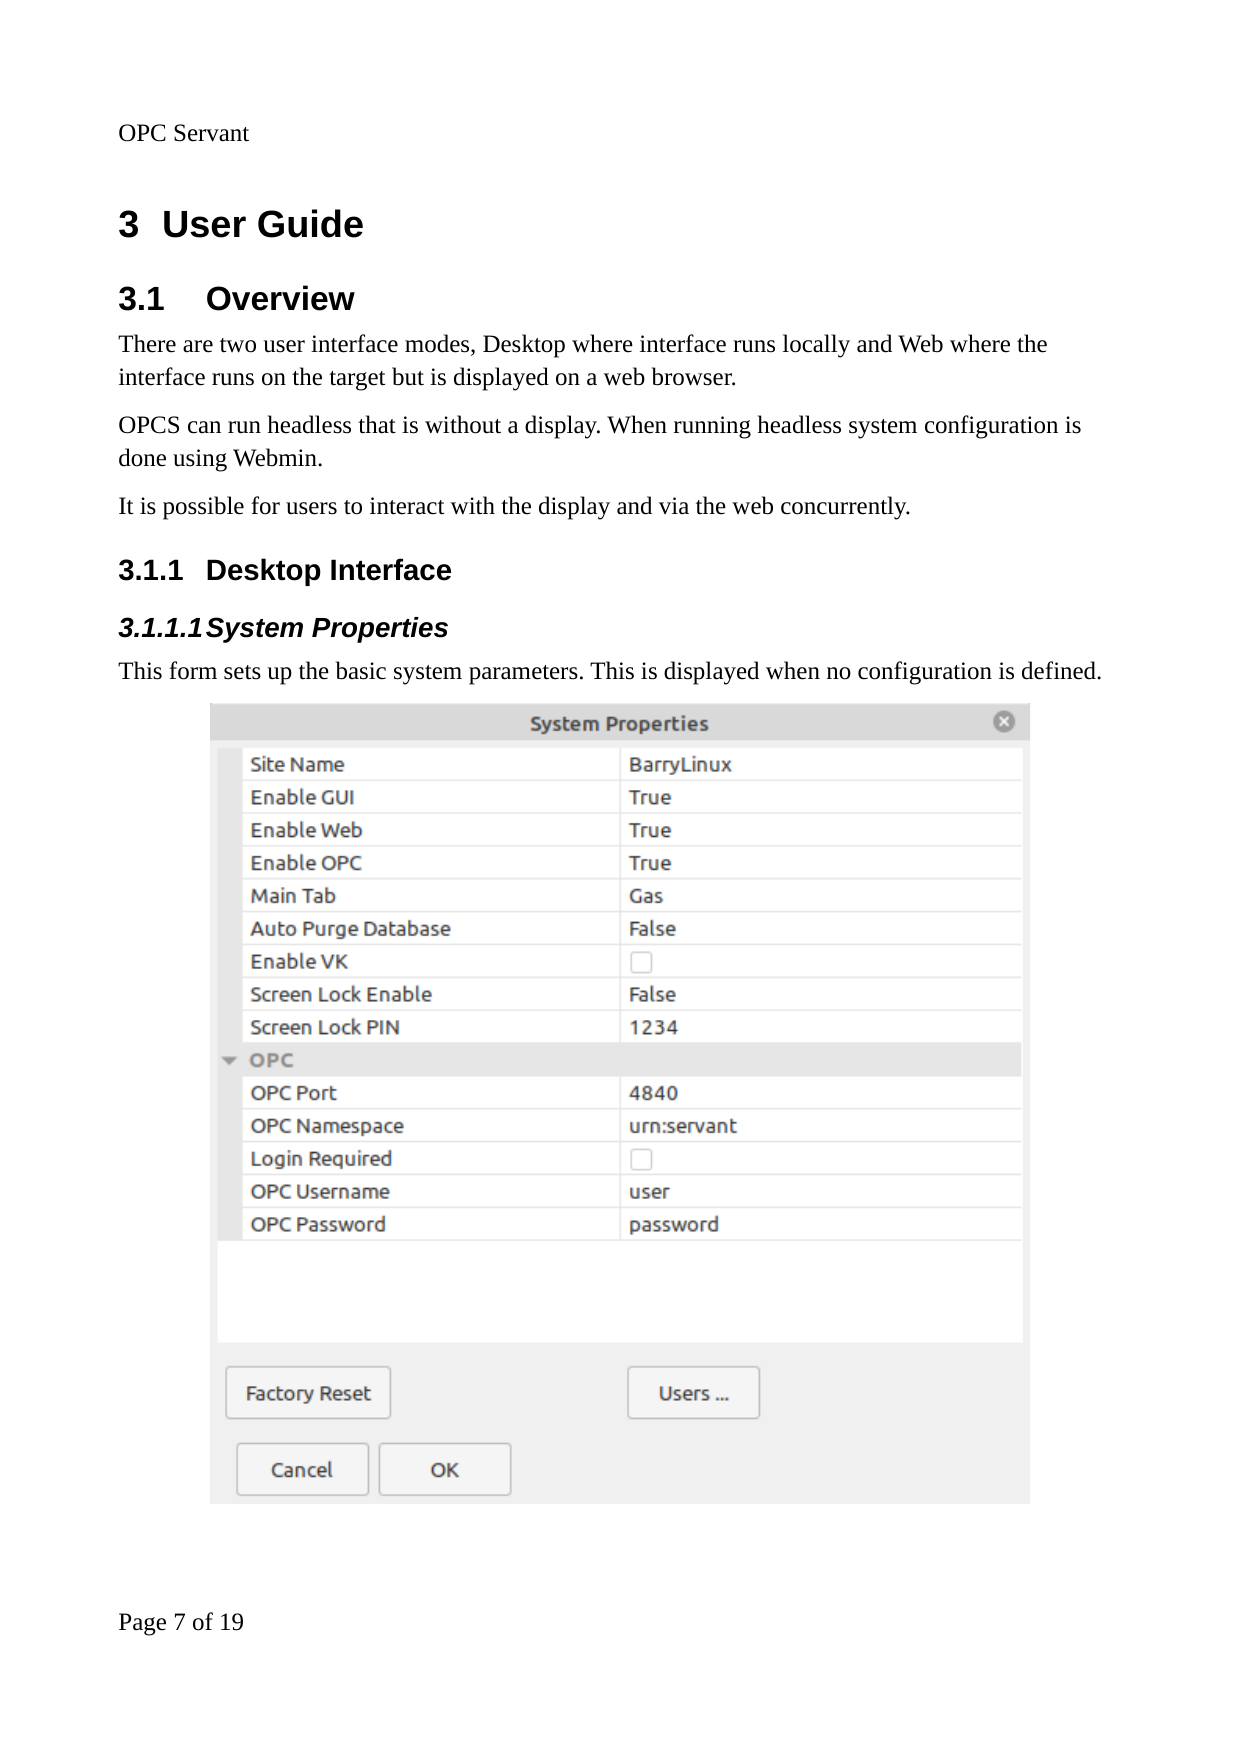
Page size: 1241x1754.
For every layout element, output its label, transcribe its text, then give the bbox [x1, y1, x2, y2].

subtitle Overview [118, 278, 1122, 317]
picture [210, 703, 1031, 1504]
subtitle System Properties [118, 612, 1122, 643]
text This form sets up the basic system parameters. This is displayed when no configuration is defined. [118, 656, 1122, 685]
text It is possible for users to interact with the display and via the web concurrently. [118, 491, 1122, 519]
subtitle Desktop Interface [118, 553, 1122, 587]
text OPCS can run headless that is without a display. When running headless system configuration is done using Webmin. [118, 410, 1122, 472]
text There are two user interface modes, Desktop where interface runs locally and Web where the interface runs on the target but is displayed on a web browser. [118, 329, 1122, 391]
subtitle User Guide [118, 201, 1122, 245]
